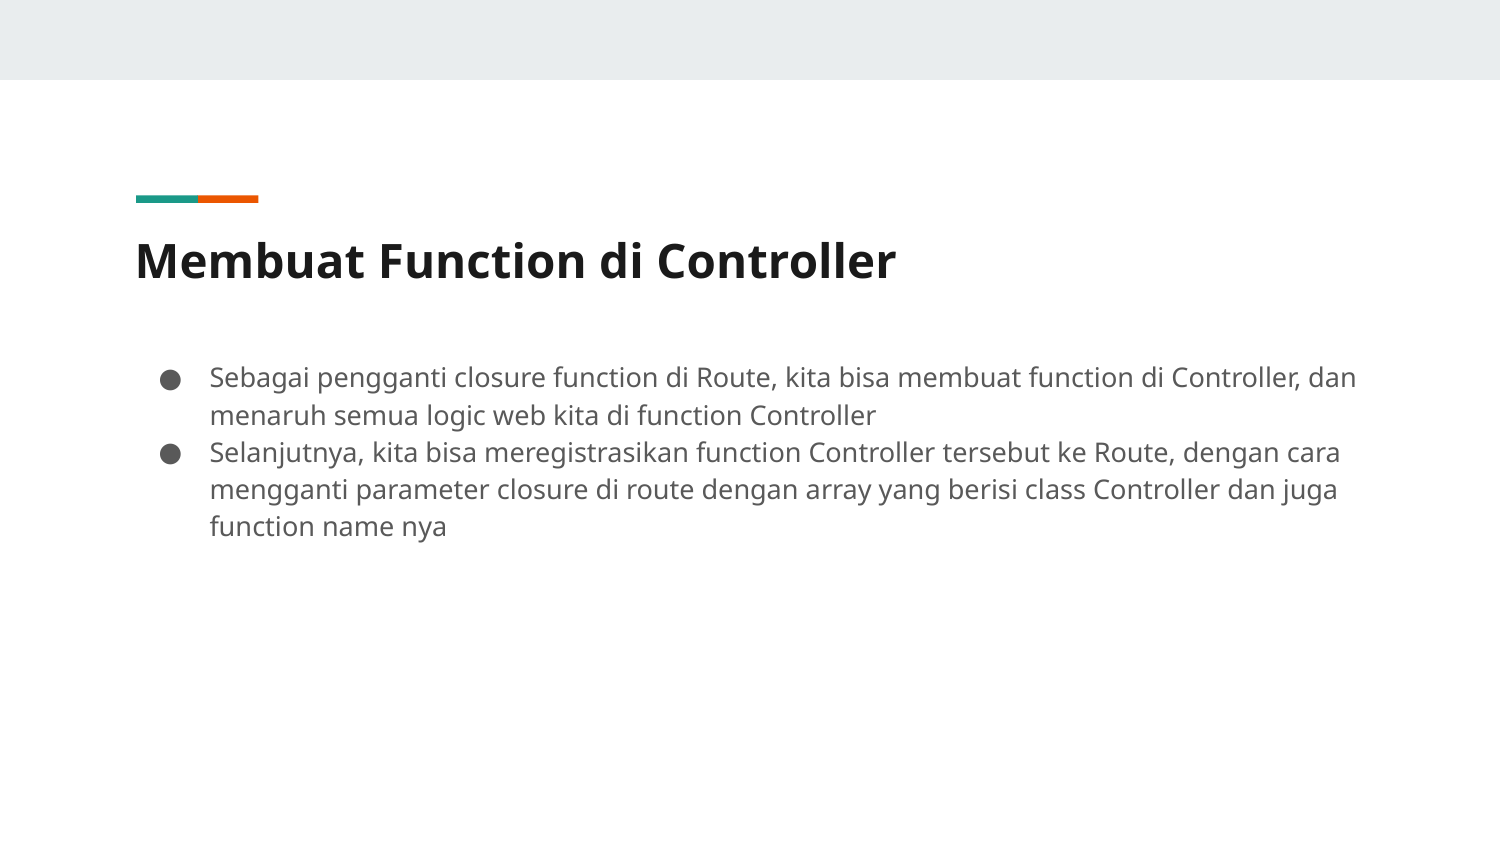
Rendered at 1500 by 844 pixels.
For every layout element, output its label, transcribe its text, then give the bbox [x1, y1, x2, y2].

list Sebagai pengganti closure function di Route, kita bisa membuat function di Controller, dan menaruh semua logic web kita di function Controller Selanjutnya, kita bisa meregistrasikan function Controller tersebut ke Route, dengan cara mengganti parameter closure di route dengan array yang berisi class Controller dan juga function name nya [119, 341, 1381, 712]
title Membuat Function di Controller [119, 216, 1381, 305]
